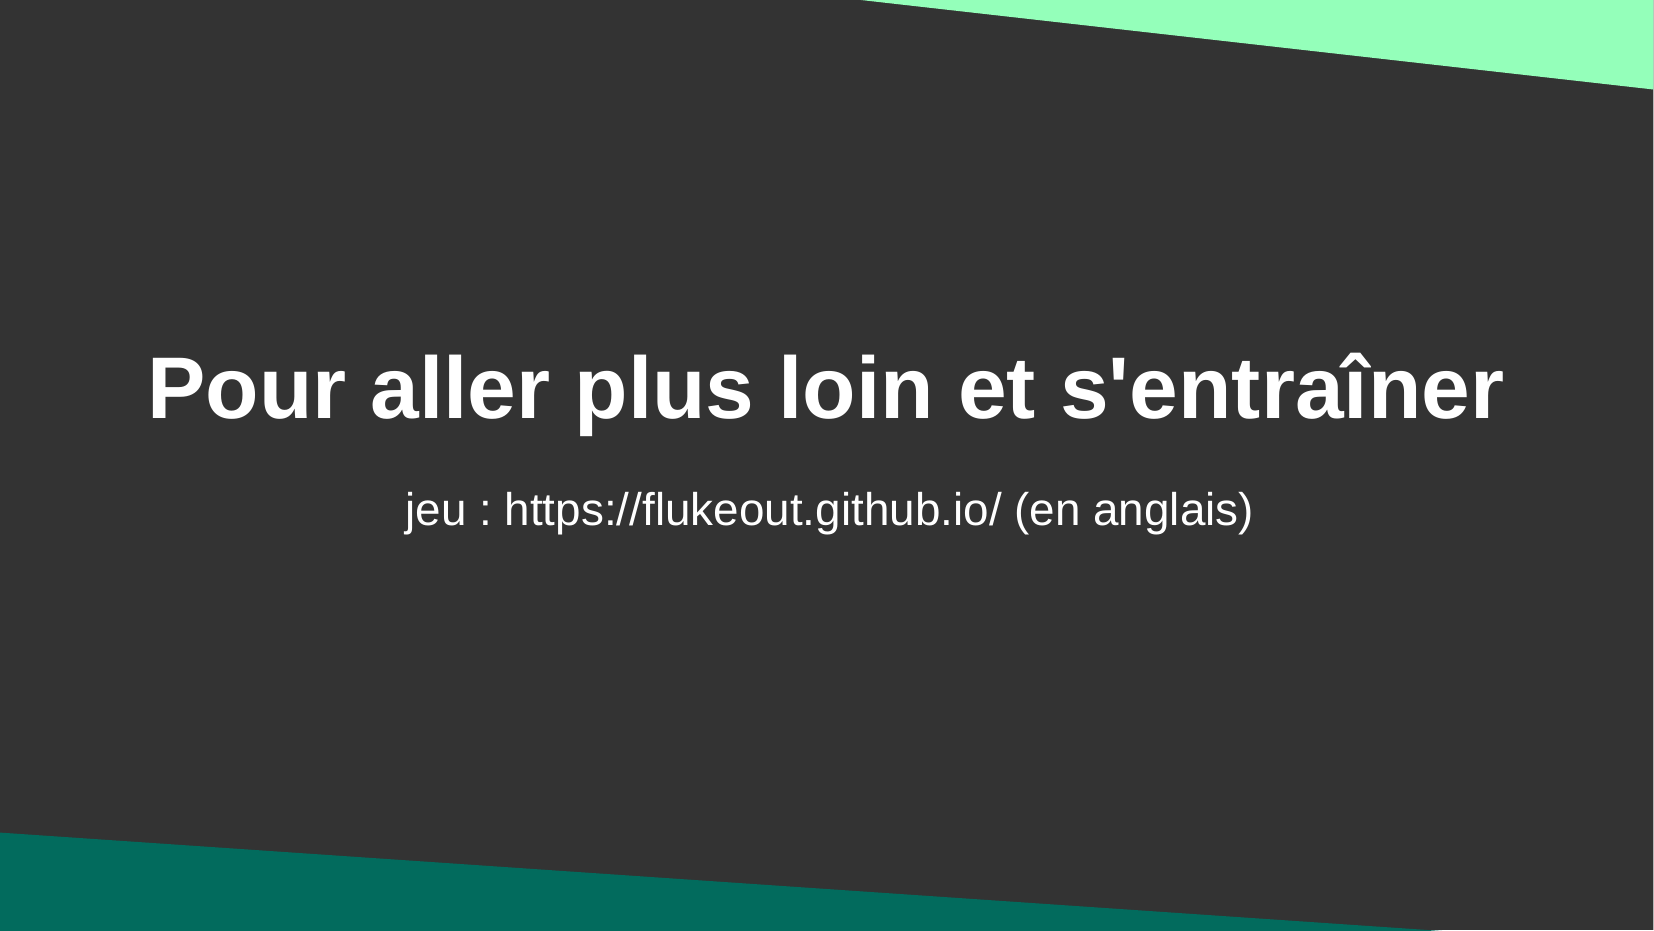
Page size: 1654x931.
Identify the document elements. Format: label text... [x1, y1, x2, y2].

title Pour aller plus loin et s'entraîner [31, 339, 1622, 438]
text_box [860, 0, 1654, 90]
text_box jeu : https://flukeout.github.io/ (en anglais) [35, 425, 1625, 594]
